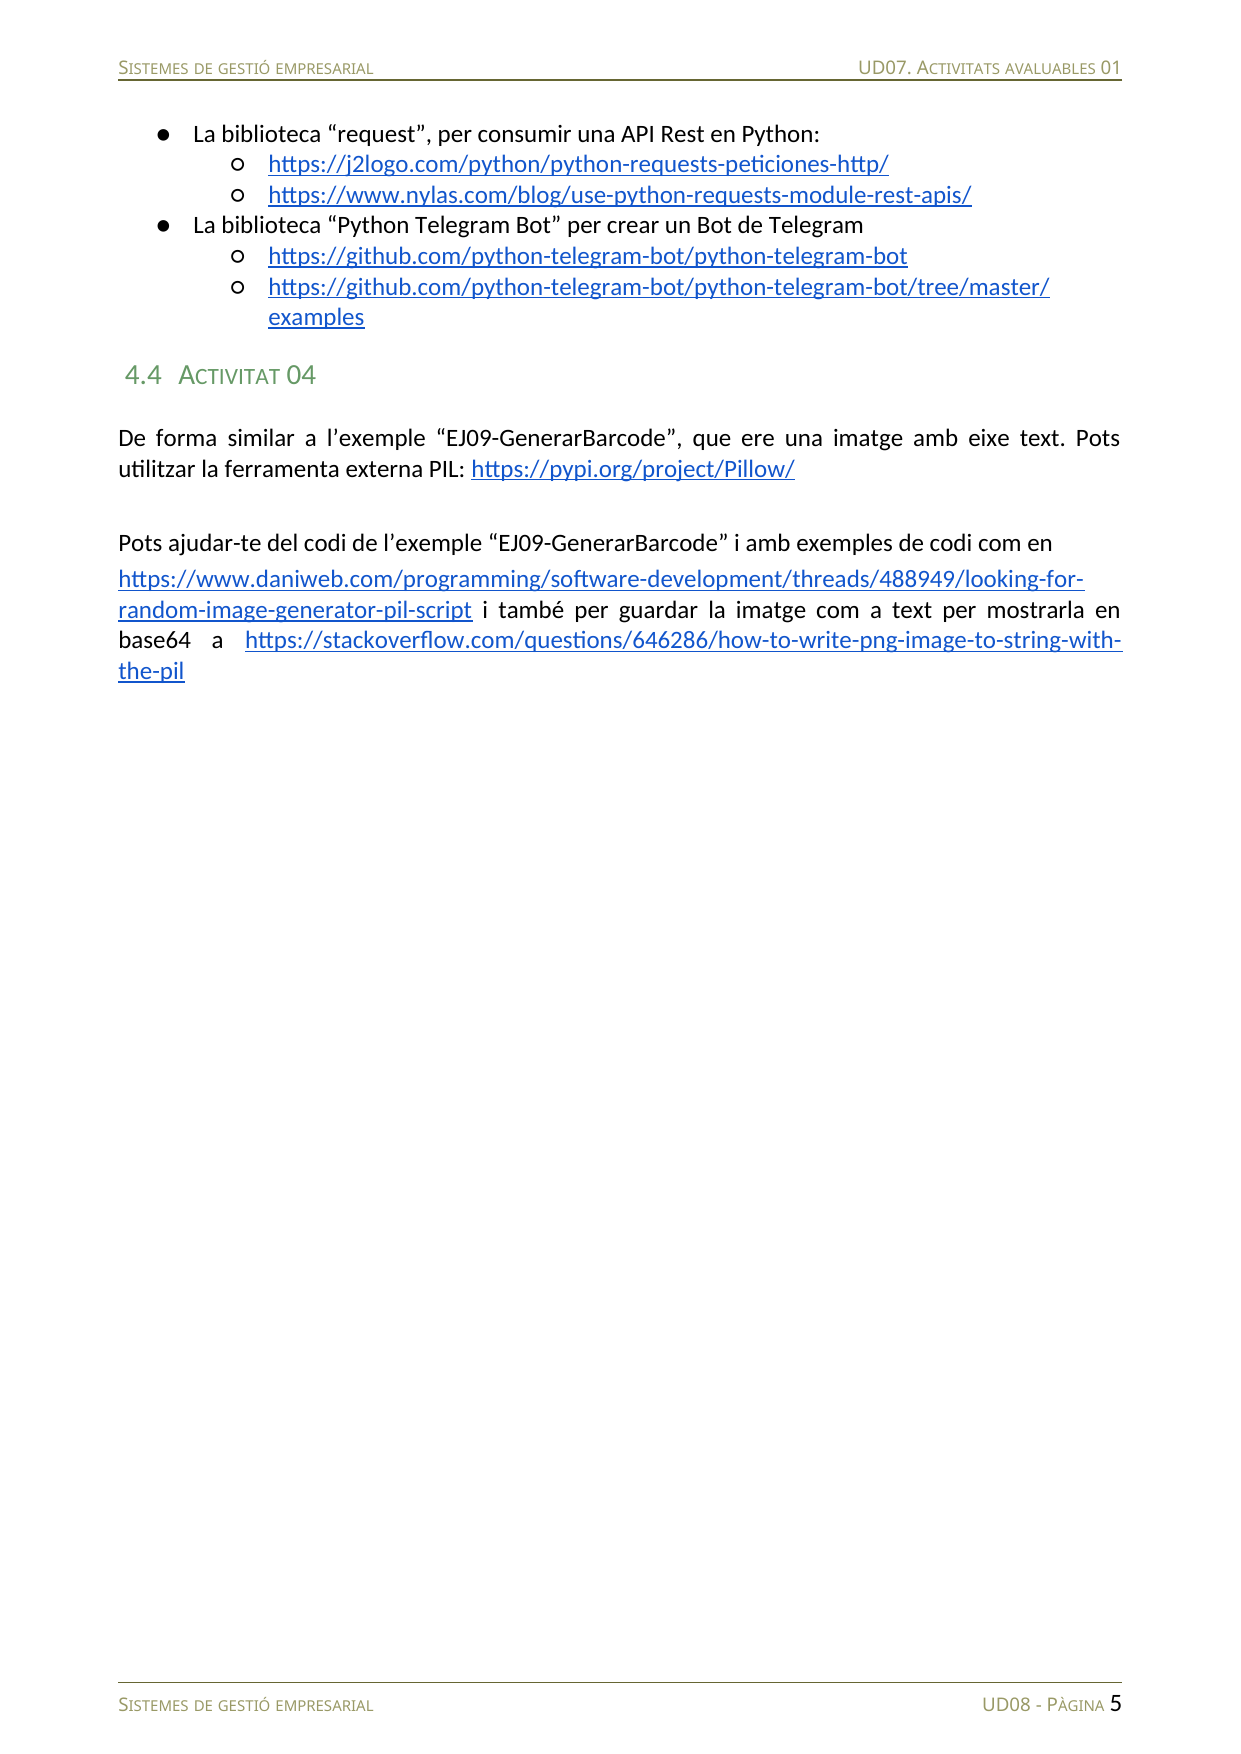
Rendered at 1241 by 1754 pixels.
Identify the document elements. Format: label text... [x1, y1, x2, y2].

list La biblioteca “Python Telegram Bot” per crear un Bot de Telegram [156, 209, 1122, 240]
list https://github.com/python-telegram-bot/python-telegram-bot/tree/master/examples [231, 271, 1122, 332]
text De forma similar a l’exemple “EJ09-GenerarBarcode”, que ere una imatge amb eixe text. Pots utilitzar la ferramenta externa PIL: https://pypi.org/project/Pillow/ [118, 422, 1122, 483]
list https://j2logo.com/python/python-requests-peticiones-http/ [231, 148, 1122, 179]
text https://www.daniweb.com/programming/software-development/threads/488949/looking-for-random-image-generator-pil-script i també per guardar la imatge com a text per mostrarla en base64 a https://stackoverflow.com/questions/646286/how-to-write-png-image-to-string-with-the-pil [118, 564, 1122, 686]
list La biblioteca “request”, per consumir una API Rest en Python: [156, 118, 1122, 148]
list https://www.nylas.com/blog/use-python-requests-module-rest-apis/ [231, 179, 1122, 209]
subtitle Activitat 04 [118, 356, 1122, 392]
text Pots ajudar-te del codi de l’exemple “EJ09-GenerarBarcode” i amb exemples de codi com en [118, 527, 1122, 557]
list https://github.com/python-telegram-bot/python-telegram-bot [231, 240, 1122, 271]
